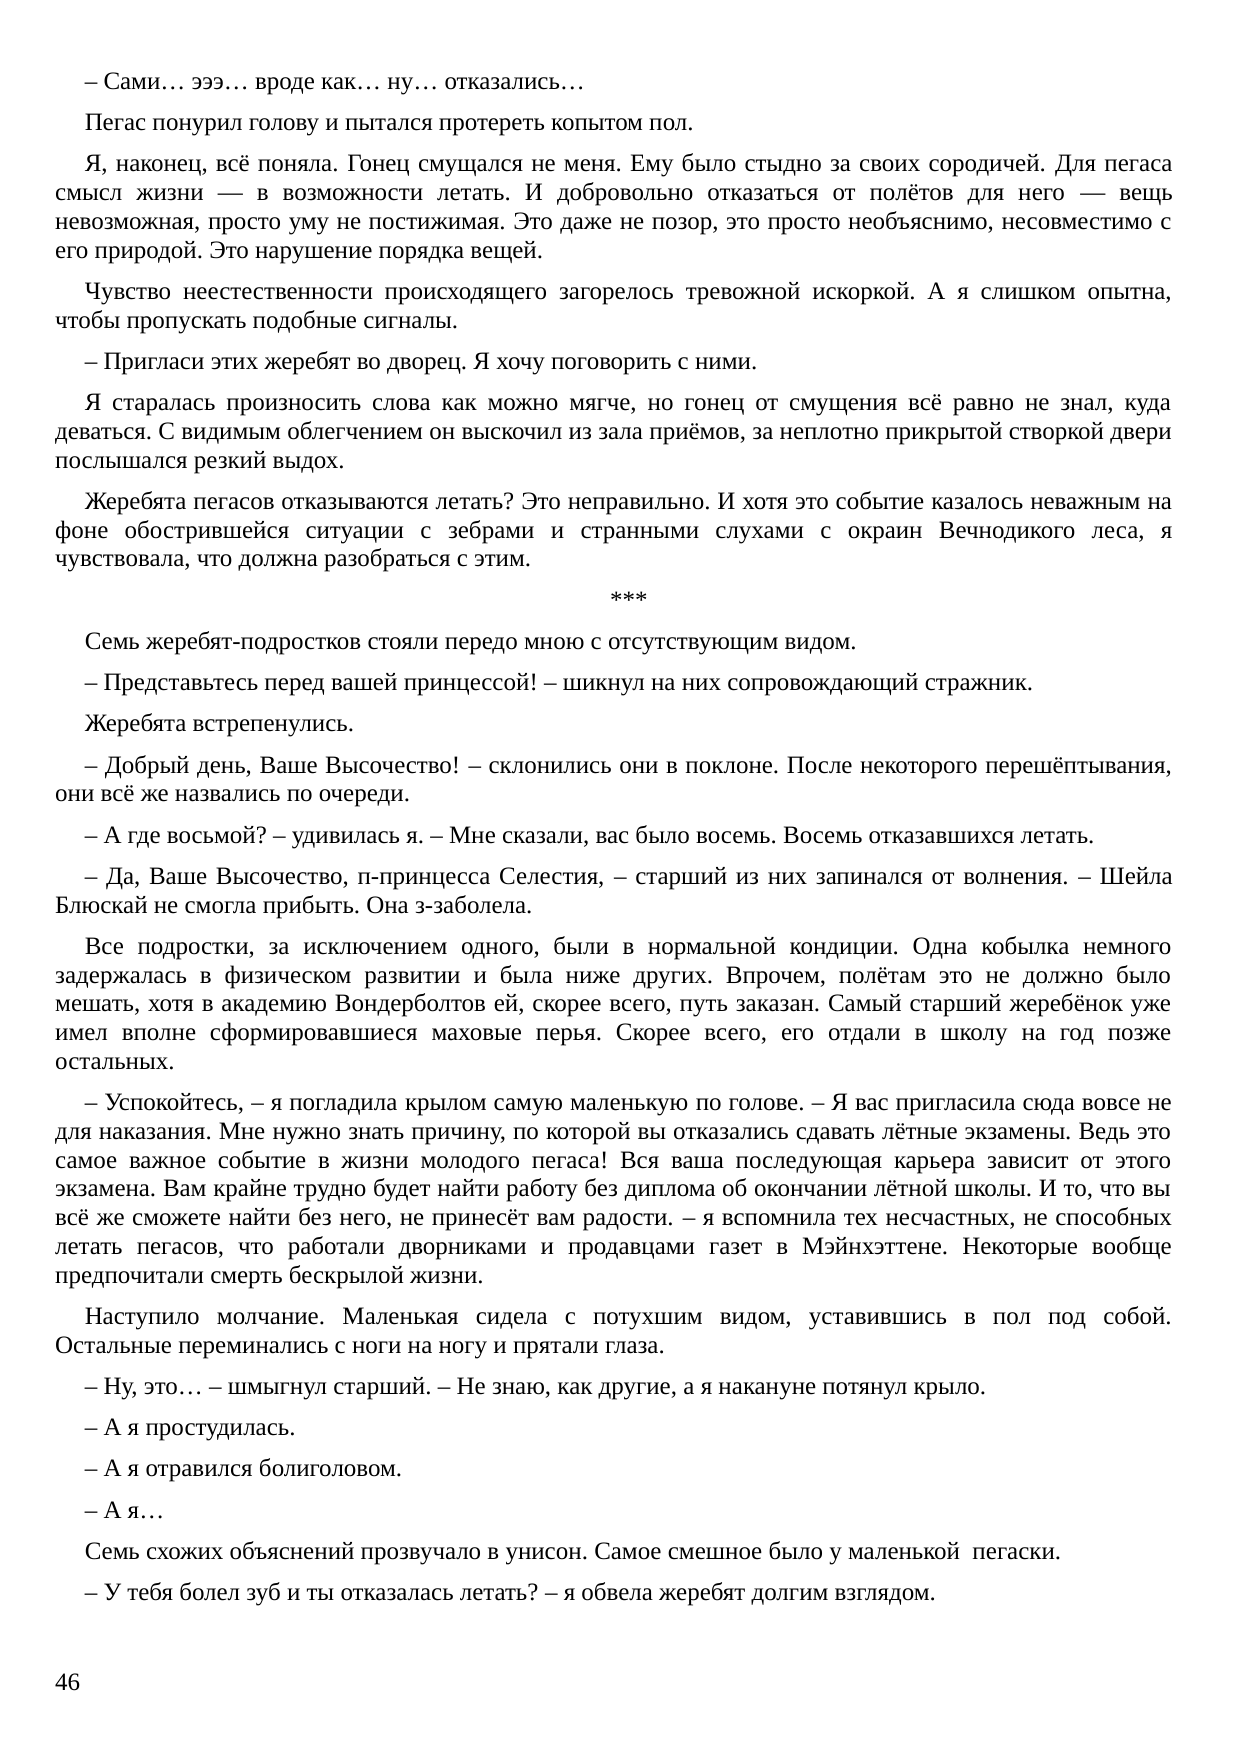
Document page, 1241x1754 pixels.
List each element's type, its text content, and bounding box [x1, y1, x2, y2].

text – А где восьмой? – удивилась я. – Мне сказали, вас было восемь. Восемь отказавшихся летать. [55, 820, 1173, 848]
text Все подростки, за исключением одного, были в нормальной кондиции. Одна кобылка немного задержалась в физическом развитии и была ниже других. Впрочем, полётам это не должно было мешать, хотя в академию Вондерболтов ей, скорее всего, путь заказан. Самый старший жеребёнок уже имел вполне сформировавшиеся маховые перья. Скорее всего, его отдали в школу на год позже остальных. [55, 931, 1173, 1075]
text – Представьтесь перед вашей принцессой! – шикнул на них сопровождающий стражник. [55, 667, 1173, 696]
text Жеребята пегасов отказываются летать? Это неправильно. И хотя это событие казалось неважным на фоне обострившейся ситуации с зебрами и странными слухами с окраин Вечнодикого леса, я чувствовала, что должна разобраться с этим. [55, 486, 1173, 572]
text – У тебя болел зуб и ты отказалась летать? – я обвела жеребят долгим взглядом. [55, 1577, 1173, 1606]
text Я, наконец, всё поняла. Гонец смущался не меня. Ему было стыдно за своих сородичей. Для пегаса смысл жизни — в возможности летать. И добровольно отказаться от полётов для него — вещь невозможная, просто уму не постижимая. Это даже не позор, это просто необъяснимо, несовместимо с его природой. Это нарушение порядка вещей. [55, 148, 1173, 263]
text Жеребята встрепенулись. [55, 708, 1173, 737]
text – Успокойтесь, – я погладила крылом самую маленькую по голове. – Я вас пригласила сюда вовсе не для наказания. Мне нужно знать причину, по которой вы отказались сдавать лётные экзамены. Ведь это самое важное событие в жизни молодого пегаса! Вся ваша последующая карьера зависит от этого экзамена. Вам крайне трудно будет найти работу без диплома об окончании лётной школы. И то, что вы всё же сможете найти без него, не принесёт вам радости. – я вспомнила тех несчастных, не способных летать пегасов, что работали дворниками и продавцами газет в Мэйнхэттене. Некоторые вообще предпочитали смерть бескрылой жизни. [55, 1087, 1173, 1288]
text – Сами… эээ… вроде как… ну… отказались… [55, 66, 1173, 95]
text – А я… [55, 1495, 1173, 1523]
text – А я отравился болиголовом. [55, 1453, 1173, 1482]
text – Добрый день, Ваше Высочество! – склонились они в поклоне. После некоторого перешёптывания, они всё же назвались по очереди. [55, 750, 1173, 807]
text – А я простудилась. [55, 1412, 1173, 1441]
text – Да, Ваше Высочество, п-принцесса Селестия, – старший из них запинался от волнения. – Шейла Блюскай не смогла прибыть. Она з-заболела. [55, 861, 1173, 918]
text Семь жеребят-подростков стояли передо мною с отсутствующим видом. [55, 626, 1173, 655]
text *** [55, 585, 1173, 613]
text – Ну, это… – шмыгнул старший. – Не знаю, как другие, а я накануне потянул крыло. [55, 1371, 1173, 1400]
text Пегас понурил голову и пытался протереть копытом пол. [55, 107, 1173, 136]
text Наступило молчание. Маленькая сидела с потухшим видом, уставившись в пол под собой. Остальные переминались с ноги на ногу и прятали глаза. [55, 1301, 1173, 1358]
text – Пригласи этих жеребят во дворец. Я хочу поговорить с ними. [55, 346, 1173, 375]
text Я старалась произносить слова как можно мягче, но гонец от смущения всё равно не знал, куда деваться. С видимым облегчением он выскочил из зала приёмов, за неплотно прикрытой створкой двери послышался резкий выдох. [55, 387, 1173, 473]
text Семь схожих объяснений прозвучало в унисон. Самое смешное было у маленькой пегаски. [55, 1536, 1173, 1565]
text Чувство неестественности происходящего загорелось тревожной искоркой. А я слишком опытна, чтобы пропускать подобные сигналы. [55, 276, 1173, 333]
